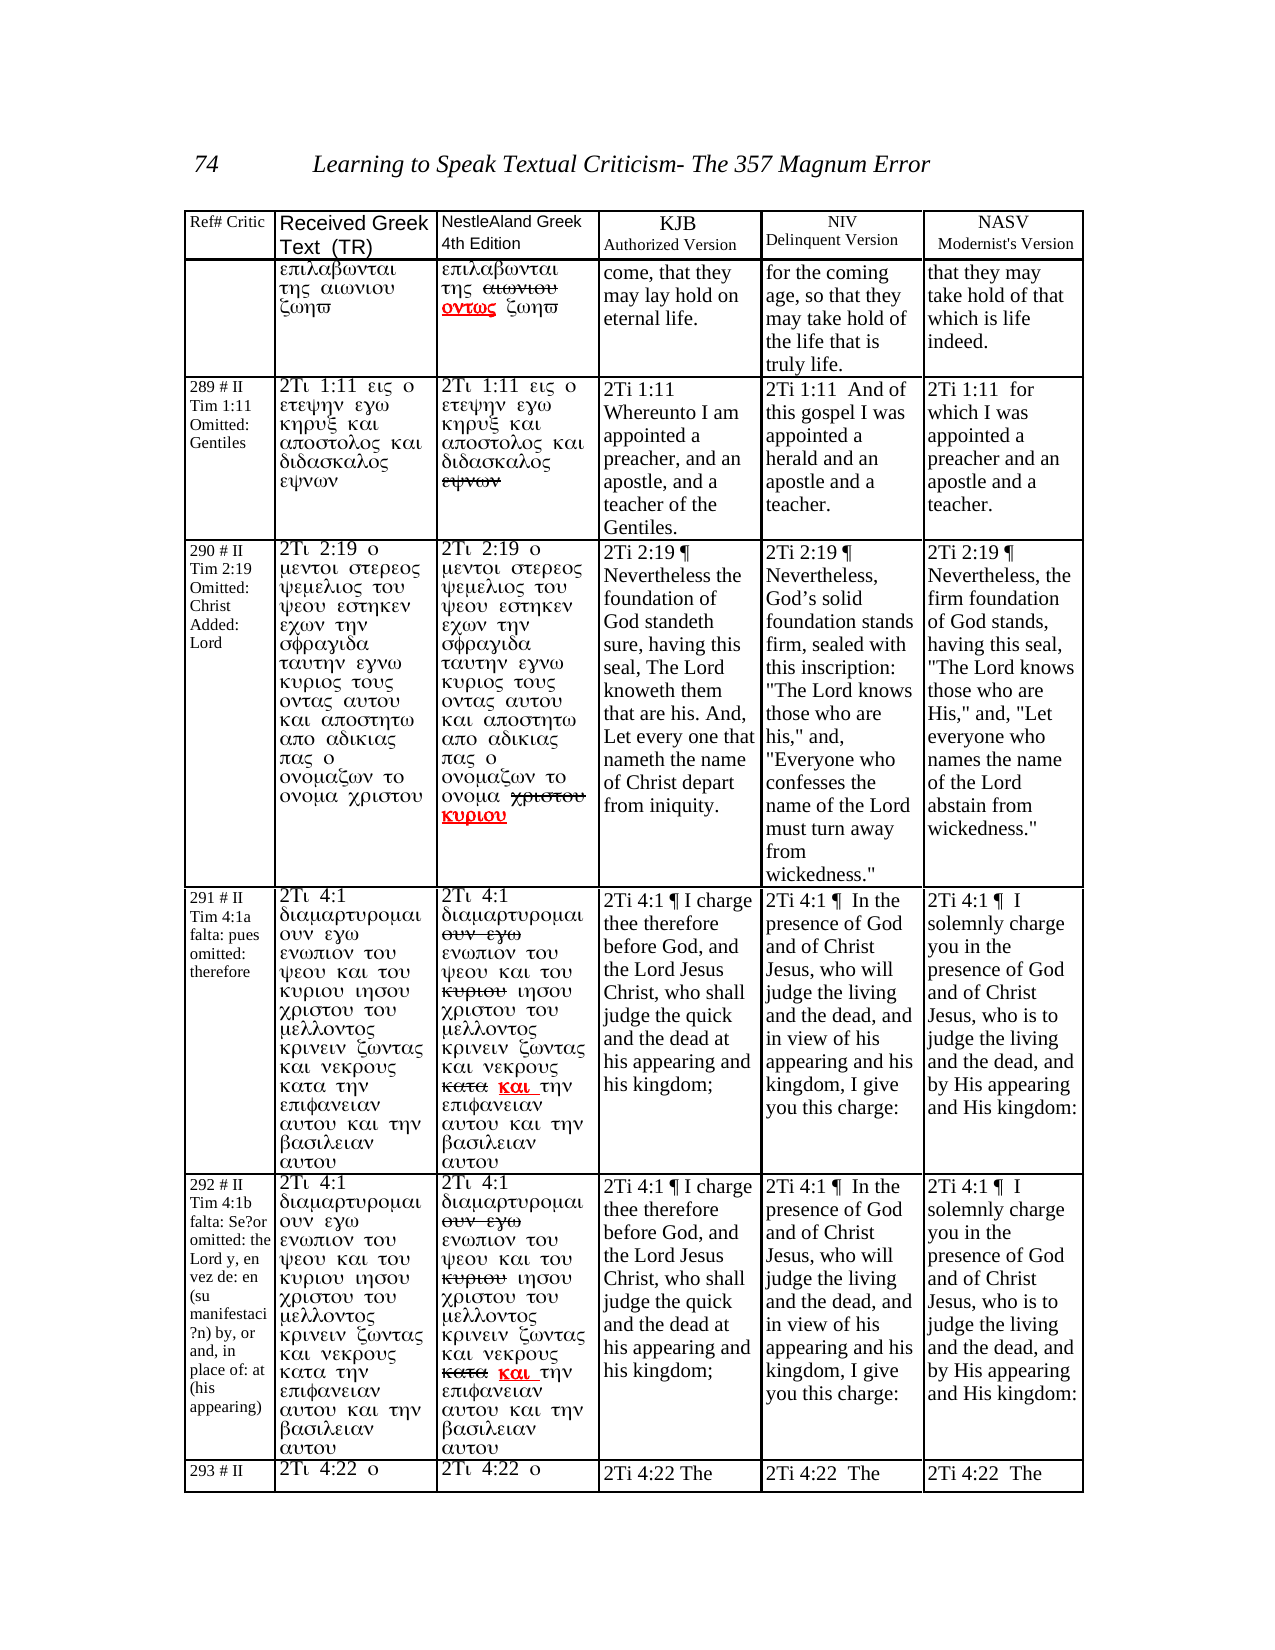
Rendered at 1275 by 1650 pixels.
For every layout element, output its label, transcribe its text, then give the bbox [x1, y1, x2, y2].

table_cell 2Ti 2:19 o mentoi stereoV yemelioV tou yeou esthken ecwn thn sfragida tauthn egnw kurioV touV ontaV autou kai aposthtw apo adikiaV paV o onomazwn to onoma cristou kuriou [438, 541, 598, 886]
table_cell 2Ti 1:11 for which I was appointed a preacher and an apostle and a teacher. [925, 378, 1082, 539]
table_header KJB Authorized Version [600, 212, 760, 258]
table_cell that they may take hold of that which is life indeed. [925, 261, 1082, 376]
table_cell 2Ti 4:22 o [276, 1461, 436, 1491]
table_cell 2Ti 4:22 The [925, 1461, 1082, 1491]
table_header Received Greek Text (TR) [276, 212, 436, 258]
table_cell 2Ti 4:1 ¶ In the presence of God and of Christ Jesus, who will judge the living and the dead, and in view of his appearing and his kingdom, I give you this charge: [763, 889, 922, 1173]
table_header Ref# Critic [186, 212, 274, 258]
table_cell 2Ti 1:11 And of this gospel I was appointed a herald and an apostle and a teacher. [763, 378, 922, 539]
table_header NestleAland Greek 4th Edition [438, 212, 598, 258]
table_cell 2Ti 2:19 o mentoi stereoV yemelioV tou yeou esthken ecwn thn sfragida tauthn egnw kurioV touV ontaV autou kai aposthtw apo adikiaV paV o onomazwn to onoma cristou [276, 541, 436, 886]
table_cell 2Ti 2:19 ¶ Nevertheless the foundation of God standeth sure, having this seal, The Lord knoweth them that are his. And, Let every one that nameth the name of Christ depart from iniquity. [600, 541, 760, 886]
table_cell come, that they may lay hold on eternal life. [600, 261, 760, 376]
table_cell [186, 261, 274, 376]
table_cell 2Ti 2:19 ¶ Nevertheless, God’s solid foundation stands firm, sealed with this inscription: "The Lord knows those who are his," and, "Everyone who confesses the name of the Lord must turn away from wickedness." [763, 541, 922, 886]
table_cell 289 # II Tim 1:11 Omitted: Gentiles [186, 378, 274, 539]
table_cell 2Ti 4:1 ¶ I charge thee therefore before God, and the Lord Jesus Christ, who shall judge the quick and the dead at his appearing and his kingdom; [600, 1175, 760, 1459]
table_header NIV Delinquent Version [763, 212, 922, 258]
table_cell 2Ti 4:1 diamarturomai oun egw enwpion tou yeou kai tou kuriou ihsou cristou tou mellontoV krinein zwntaV kai nekrouV kata thn epifaneian autou kai thn basileian autou [276, 1175, 436, 1459]
table_cell 2Ti 1:11 eiV o eteyhn egw khrux kai apostoloV kai didaskaloV eynwn [438, 378, 598, 539]
table_cell for the coming age, so that they may take hold of the life that is truly life. [763, 261, 922, 376]
table_cell 2Ti 4:1 ¶ I charge thee therefore before God, and the Lord Jesus Christ, who shall judge the quick and the dead at his appearing and his kingdom; [600, 889, 760, 1173]
table_cell 2Ti 4:22 o [438, 1461, 598, 1491]
table_cell 2Ti 1:11 Whereunto I am appointed a preacher, and an apostle, and a teacher of the Gentiles. [600, 378, 760, 539]
table_cell 290 # II Tim 2:19 Omitted: Christ Added: Lord [186, 541, 274, 886]
table_cell 2Ti 4:1 ¶ In the presence of God and of Christ Jesus, who will judge the living and the dead, and in view of his appearing and his kingdom, I give you this charge: [763, 1175, 922, 1459]
table_cell 2Ti 2:19 ¶ Nevertheless, the firm foundation of God stands, having this seal, "The Lord knows those who are His," and, "Let everyone who names the name of the Lord abstain from wickedness." [925, 541, 1082, 886]
table_cell 2Ti 4:22 The [600, 1461, 760, 1491]
table_cell 291 # II Tim 4:1a falta: pues omitted: therefore [186, 889, 274, 1173]
table_cell epilabwntai thV aiwniou ontwV zwhv [438, 261, 598, 376]
table_cell 2Ti 4:22 The [763, 1461, 922, 1491]
table_cell 2Ti 4:1 ¶ I solemnly charge you in the presence of God and of Christ Jesus, who is to judge the living and the dead, and by His appearing and His kingdom: [925, 1175, 1082, 1459]
table_cell 2Ti 4:1 diamarturomai oun egw enwpion tou yeou kai tou kuriou ihsou cristou tou mellontoV krinein zwntaV kai nekrouV kata kai thn epifaneian autou kai thn basileian autou [438, 1175, 598, 1459]
table_cell 2Ti 4:1 diamarturomai oun egw enwpion tou yeou kai tou kuriou ihsou cristou tou mellontoV krinein zwntaV kai nekrouV kata kai thn epifaneian autou kai thn basileian autou [438, 889, 598, 1173]
table_cell 2Ti 4:1 diamarturomai oun egw enwpion tou yeou kai tou kuriou ihsou cristou tou mellontoV krinein zwntaV kai nekrouV kata thn epifaneian autou kai thn basileian autou [276, 889, 436, 1173]
table_cell 293 # II [186, 1461, 274, 1491]
table_cell 2Ti 1:11 eiV o eteyhn egw khrux kai apostoloV kai didaskaloV eynwn [276, 378, 436, 539]
table_header NASV Modernist's Version [925, 212, 1082, 258]
table_cell 2Ti 4:1 ¶ I solemnly charge you in the presence of God and of Christ Jesus, who is to judge the living and the dead, and by His appearing and His kingdom: [925, 889, 1082, 1173]
table_cell epilabwntai thV aiwniou zwhv [276, 261, 436, 376]
table_cell 292 # II Tim 4:1b falta: Se?or omitted: the Lord y, en vez de: en (su manifestaci?n) by, or and, in place of: at (his appearing) [186, 1175, 274, 1459]
